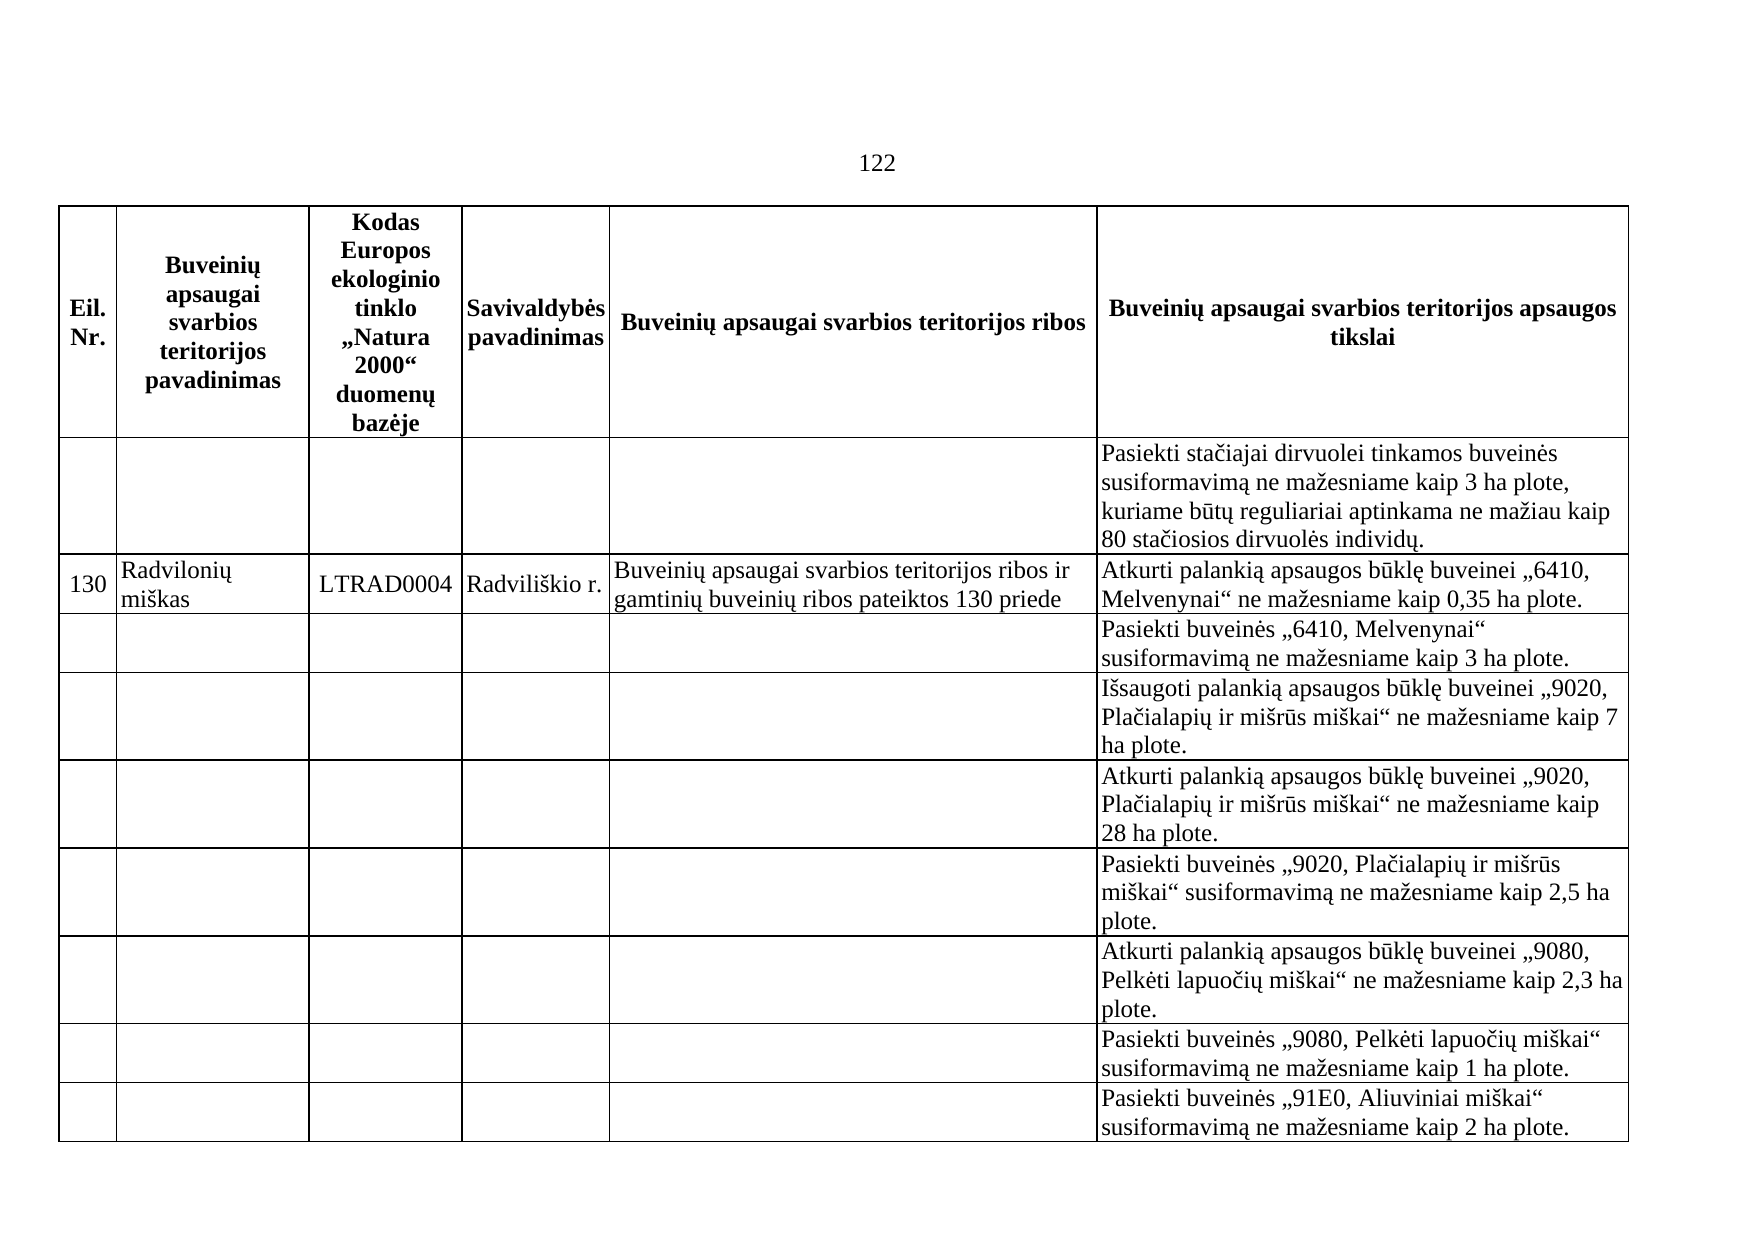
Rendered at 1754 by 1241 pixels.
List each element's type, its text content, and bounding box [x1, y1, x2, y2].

table_cell [117, 849, 308, 935]
table_cell [117, 937, 308, 1023]
table_cell [117, 761, 308, 847]
table_cell [610, 761, 1096, 847]
table_cell [310, 937, 461, 1023]
table_cell [463, 761, 609, 847]
table_cell [117, 438, 308, 553]
table_cell [117, 614, 308, 671]
table_cell [60, 849, 116, 935]
table_cell [610, 937, 1096, 1023]
table_cell Atkurti palankią apsaugos būklę buveinei „6410, Melvenynai“ ne mažesniame kaip 0,35 ha plote. [1098, 555, 1628, 612]
table_cell Radvilonių miškas [117, 555, 308, 612]
table_header Kodas Europos ekologinio tinklo „Natura 2000“ duomenų bazėje [310, 207, 461, 437]
table_cell [610, 849, 1096, 935]
table_cell [463, 849, 609, 935]
table_cell [60, 1083, 116, 1141]
table_header Savivaldybės pavadinimas [463, 207, 609, 437]
table_cell [610, 1083, 1096, 1141]
table_cell Radviliškio r. [463, 555, 609, 612]
table_header Eil. Nr. [60, 207, 116, 437]
table_cell [117, 1024, 308, 1082]
table_cell [60, 937, 116, 1023]
table_cell [463, 438, 609, 553]
table_cell [463, 614, 609, 671]
table_cell [463, 673, 609, 759]
table_cell [310, 438, 461, 553]
table_cell 130 [60, 555, 116, 612]
table_cell [60, 614, 116, 671]
table_cell [117, 673, 308, 759]
table_cell Pasiekti buveinės „9080, Pelkėti lapuočių miškai“ susiformavimą ne mažesniame kaip 1 ha plote. [1098, 1024, 1628, 1082]
table_cell [310, 614, 461, 671]
table_header Buveinių apsaugai svarbios teritorijos apsaugos tikslai [1098, 207, 1628, 437]
table_cell [463, 1024, 609, 1082]
table_cell [310, 761, 461, 847]
table_cell [117, 1083, 308, 1141]
table_cell Pasiekti buveinės „91E0, Aliuviniai miškai“ susiformavimą ne mažesniame kaip 2 ha plote. [1098, 1083, 1628, 1141]
table_cell [310, 673, 461, 759]
table_cell [310, 849, 461, 935]
table_cell Pasiekti buveinės „9020, Plačialapių ir mišrūs miškai“ susiformavimą ne mažesniame kaip 2,5 ha plote. [1098, 849, 1628, 935]
table_cell [60, 1024, 116, 1082]
table_cell Atkurti palankią apsaugos būklę buveinei „9080, Pelkėti lapuočių miškai“ ne mažesniame kaip 2,3 ha plote. [1098, 937, 1628, 1023]
table_cell [310, 1024, 461, 1082]
table_cell [60, 438, 116, 553]
table_cell [610, 1024, 1096, 1082]
table_cell Išsaugoti palankią apsaugos būklę buveinei „9020, Plačialapių ir mišrūs miškai“ ne mažesniame kaip 7 ha plote. [1098, 673, 1628, 759]
table_cell [463, 1083, 609, 1141]
table_cell [60, 761, 116, 847]
table_cell [463, 937, 609, 1023]
table_cell [60, 673, 116, 759]
table_cell Buveinių apsaugai svarbios teritorijos ribos ir gamtinių buveinių ribos pateiktos 130 priede [610, 555, 1096, 612]
table_cell Pasiekti stačiajai dirvuolei tinkamos buveinės susiformavimą ne mažesniame kaip 3 ha plote, kuriame būtų reguliariai aptinkama ne mažiau kaip 80 stačiosios dirvuolės individų. [1098, 438, 1628, 553]
table_cell [310, 1083, 461, 1141]
table_header Buveinių apsaugai svarbios teritorijos ribos [610, 207, 1096, 437]
table_cell Pasiekti buveinės „6410, Melvenynai“ susiformavimą ne mažesniame kaip 3 ha plote. [1098, 614, 1628, 671]
table_cell LTRAD0004 [310, 555, 461, 612]
table_cell [610, 673, 1096, 759]
table_header Buveinių apsaugai svarbios teritorijos pavadinimas [117, 207, 308, 437]
table_cell [610, 438, 1096, 553]
table_cell [610, 614, 1096, 671]
table_cell Atkurti palankią apsaugos būklę buveinei „9020, Plačialapių ir mišrūs miškai“ ne mažesniame kaip 28 ha plote. [1098, 761, 1628, 847]
